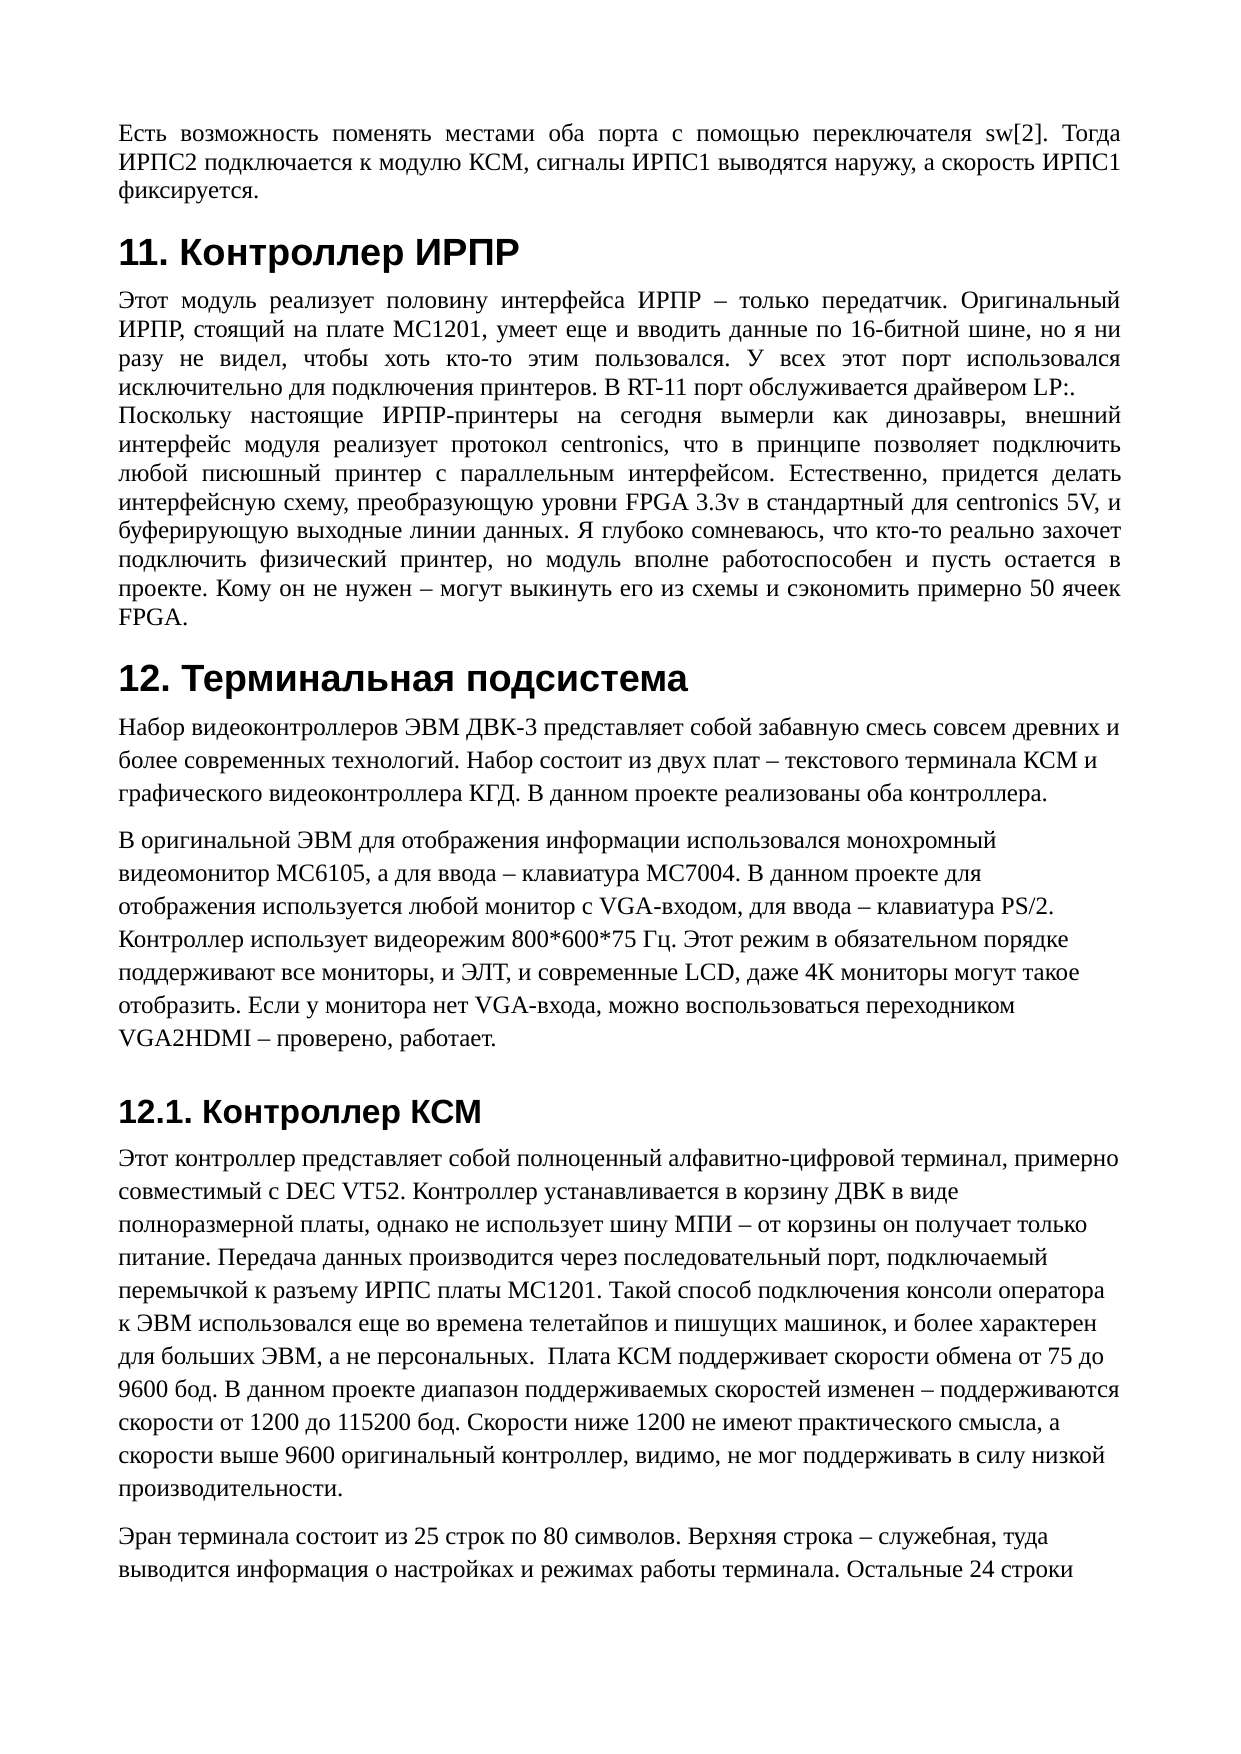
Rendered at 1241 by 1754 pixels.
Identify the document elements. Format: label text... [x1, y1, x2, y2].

subtitle 12.1. Контроллер КСМ [118, 1092, 1122, 1131]
text Есть возможность поменять местами оба порта с помощью переключателя sw[2]. Тогда ИРПС2 подключается к модулю КСМ, сигналы ИРПС1 выводятся наружу, а скорость ИРПС1 фиксируется. [118, 118, 1122, 204]
text Эран терминала состоит из 25 строк по 80 символов. Верхняя строка – служебная, туда выводится информация о настройках и режимах работы терминала. Остальные 24 строки [118, 1521, 1122, 1583]
text Этот контроллер представляет собой полноценный алфавитно-цифровой терминал, примерно совместимый с DEC VT52. Контроллер устанавливается в корзину ДВК в виде полноразмерной платы, однако не использует шину МПИ – от корзины он получает только питание. Передача данных производится через последовательный порт, подключаемый перемычкой к разъему ИРПС платы МС1201. Такой способ подключения консоли оператора к ЭВМ использовался еще во времена телетайпов и пишущих машинок, и более характерен для больших ЭВМ, а не персональных. Плата КСМ поддерживает скорости обмена от 75 до 9600 бод. В данном проекте диапазон поддерживаемых скоростей изменен – поддерживаются скорости от 1200 до 115200 бод. Скорости ниже 1200 не имеют практического смысла, а скорости выше 9600 оригинальный контроллер, видимо, не мог поддерживать в силу низкой производительности. [118, 1143, 1122, 1502]
text Набор видеоконтроллеров ЭВМ ДВК-3 представляет собой забавную смесь совсем древних и более современных технологий. Набор состоит из двух плат – текстового терминала КСМ и графического видеоконтроллера КГД. В данном проекте реализованы оба контроллера. [118, 712, 1122, 806]
subtitle 11. Контроллер ИРПР [118, 229, 1122, 273]
subtitle 12. Терминальная подсистема [118, 656, 1122, 699]
text Этот модуль реализует половину интерфейса ИРПР – только передатчик. Оригинальный ИРПР, стоящий на плате МС1201, умеет еще и вводить данные по 16-битной шине, но я ни разу не видел, чтобы хоть кто-то этим пользовался. У всех этот порт использовался исключительно для подключения принтеров. В RT-11 порт обслуживается драйвером LP:. [118, 286, 1122, 401]
text Поскольку настоящие ИРПР-принтеры на сегодня вымерли как динозавры, внешний интерфейс модуля реализует протокол centronics, что в принципе позволяет подключить любой писюшный принтер с параллельным интерфейсом. Естественно, придется делать интерфейсную схему, преобразующую уровни FPGA 3.3v в стандартный для centronics 5V, и буферирующую выходные линии данных. Я глубоко сомневаюсь, что кто-то реально захочет подключить физический принтер, но модуль вполне работоспособен и пусть остается в проекте. Кому он не нужен – могут выкинуть его из схемы и сэкономить примерно 50 ячеек FPGA. [118, 401, 1122, 631]
text В оригинальной ЭВМ для отображения информации использовался монохромный видеомонитор МС6105, а для ввода – клавиатура МС7004. В данном проекте для отображения используется любой монитор с VGA-входом, для ввода – клавиатура PS/2. Контроллер использует видеорежим 800*600*75 Гц. Этот режим в обязательном порядке поддерживают все мониторы, и ЭЛТ, и современные LCD, даже 4К мониторы могут такое отобразить. Если у монитора нет VGA-входа, можно воспользоваться переходником VGA2HDMI – проверено, работает. [118, 825, 1122, 1052]
